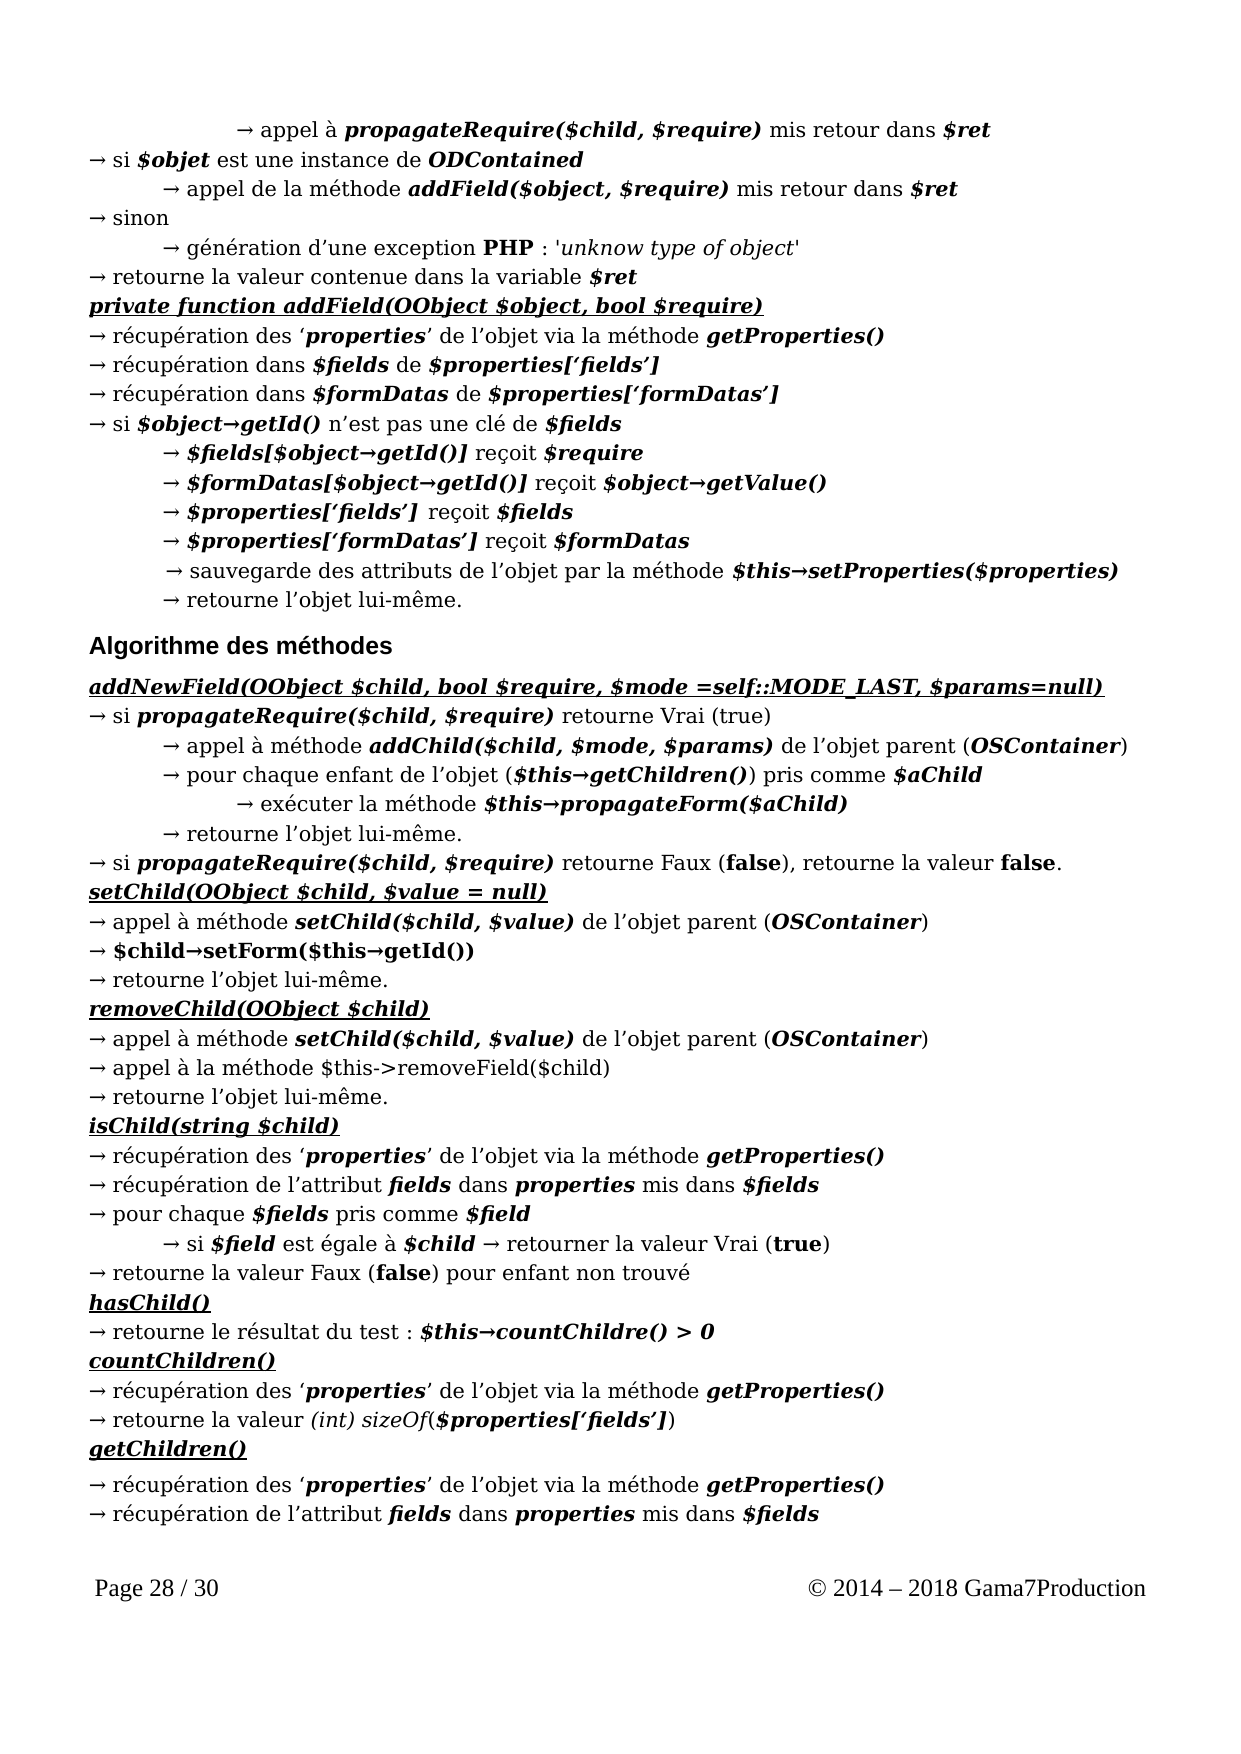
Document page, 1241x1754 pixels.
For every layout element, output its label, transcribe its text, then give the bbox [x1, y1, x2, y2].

text isChild(string $child) [88, 1114, 1152, 1139]
text → retourne l’objet lui-même. [88, 822, 1152, 846]
text → $formDatas[$object→getId()] reçoit $object→getValue() [88, 470, 1152, 495]
text → appel à la méthode $this->removeField($child) [88, 1056, 1152, 1080]
text → si propagateRequire($child, $require) retourne Faux (false), retourne la valeur false. [88, 851, 1152, 875]
text → récupération des ‘properties’ de l’objet via la méthode getProperties() [88, 323, 1152, 348]
text → retourne la valeur Faux (false) pour enfant non trouvé [88, 1261, 1152, 1286]
text → si $objet est une instance de ODContained [88, 147, 1152, 172]
text → $properties[‘formDatas’] reçoit $formDatas [88, 529, 1152, 553]
text → récupération de l’attribut fields dans properties mis dans $fields [88, 1502, 1152, 1526]
text addNewField(OObject $child, bool $require, $mode =self::MODE_LAST, $params=null) [88, 675, 1152, 699]
text → appel à méthode setChild($child, $value) de l’objet parent (OSContainer) [88, 909, 1152, 934]
text → sinon [88, 206, 1152, 231]
text → récupération des ‘properties’ de l’objet via la méthode getProperties() [88, 1473, 1152, 1497]
text → pour chaque $fields pris comme $field [88, 1202, 1152, 1227]
text → appel de la méthode addField($object, $require) mis retour dans $ret [88, 177, 1152, 201]
text → appel à propagateRequire($child, $require) mis retour dans $ret [88, 118, 1152, 143]
text → récupération des ‘properties’ de l’objet via la méthode getProperties() [88, 1378, 1152, 1403]
text → exécuter la méthode $this→propagateForm($aChild) [88, 792, 1152, 817]
text → $child→setForm($this→getId()) [88, 939, 1152, 963]
text → récupération dans $fields de $properties[‘fields’] [88, 353, 1152, 377]
text removeChild(OObject $child) [88, 997, 1152, 1022]
text → pour chaque enfant de l’objet ($this→getChildren()) pris comme $aChild [88, 763, 1152, 787]
text → retourne la valeur (int) sizeOf($properties[‘fields’]) [88, 1408, 1152, 1432]
text → si $object→getId() n’est pas une clé de $fields [88, 412, 1152, 436]
text → sauvegarde des attributs de l’objet par la méthode $this→setProperties($properties) [165, 558, 1152, 583]
text → retourne le résultat du test : $this→countChildre() > 0 [88, 1320, 1152, 1344]
text → génération d’une exception PHP : 'unknow type of object' [88, 235, 1152, 260]
text → appel à méthode setChild($child, $value) de l’objet parent (OSContainer) [88, 1027, 1152, 1051]
text → retourne l’objet lui-même. [88, 968, 1152, 992]
text → récupération dans $formDatas de $properties[‘formDatas’] [88, 382, 1152, 407]
text setChild(OObject $child, $value = null) [88, 880, 1152, 904]
text private function addField(OObject $object, bool $require) [88, 294, 1152, 318]
text → récupération des ‘properties’ de l’objet via la méthode getProperties() [88, 1143, 1152, 1168]
text → récupération de l’attribut fields dans properties mis dans $fields [88, 1173, 1152, 1197]
text → retourne la valeur contenue dans la variable $ret [88, 265, 1152, 289]
subtitle Algorithme des méthodes [88, 631, 1152, 660]
text → si propagateRequire($child, $require) retourne Vrai (true) [88, 704, 1152, 729]
text → $properties[‘fields’] reçoit $fields [88, 500, 1152, 524]
text → appel à méthode addChild($child, $mode, $params) de l’objet parent (OSContainer) [88, 733, 1152, 758]
text countChildren() [88, 1349, 1152, 1374]
text → retourne l’objet lui-même. [88, 588, 1152, 612]
text → $fields[$object→getId()] reçoit $require [88, 441, 1152, 465]
text hasChild() [88, 1290, 1152, 1315]
text → retourne l’objet lui-même. [88, 1085, 1152, 1109]
text → si $field est égale à $child → retourner la valeur Vrai (true) [88, 1232, 1152, 1256]
text getChildren() [88, 1437, 1152, 1462]
